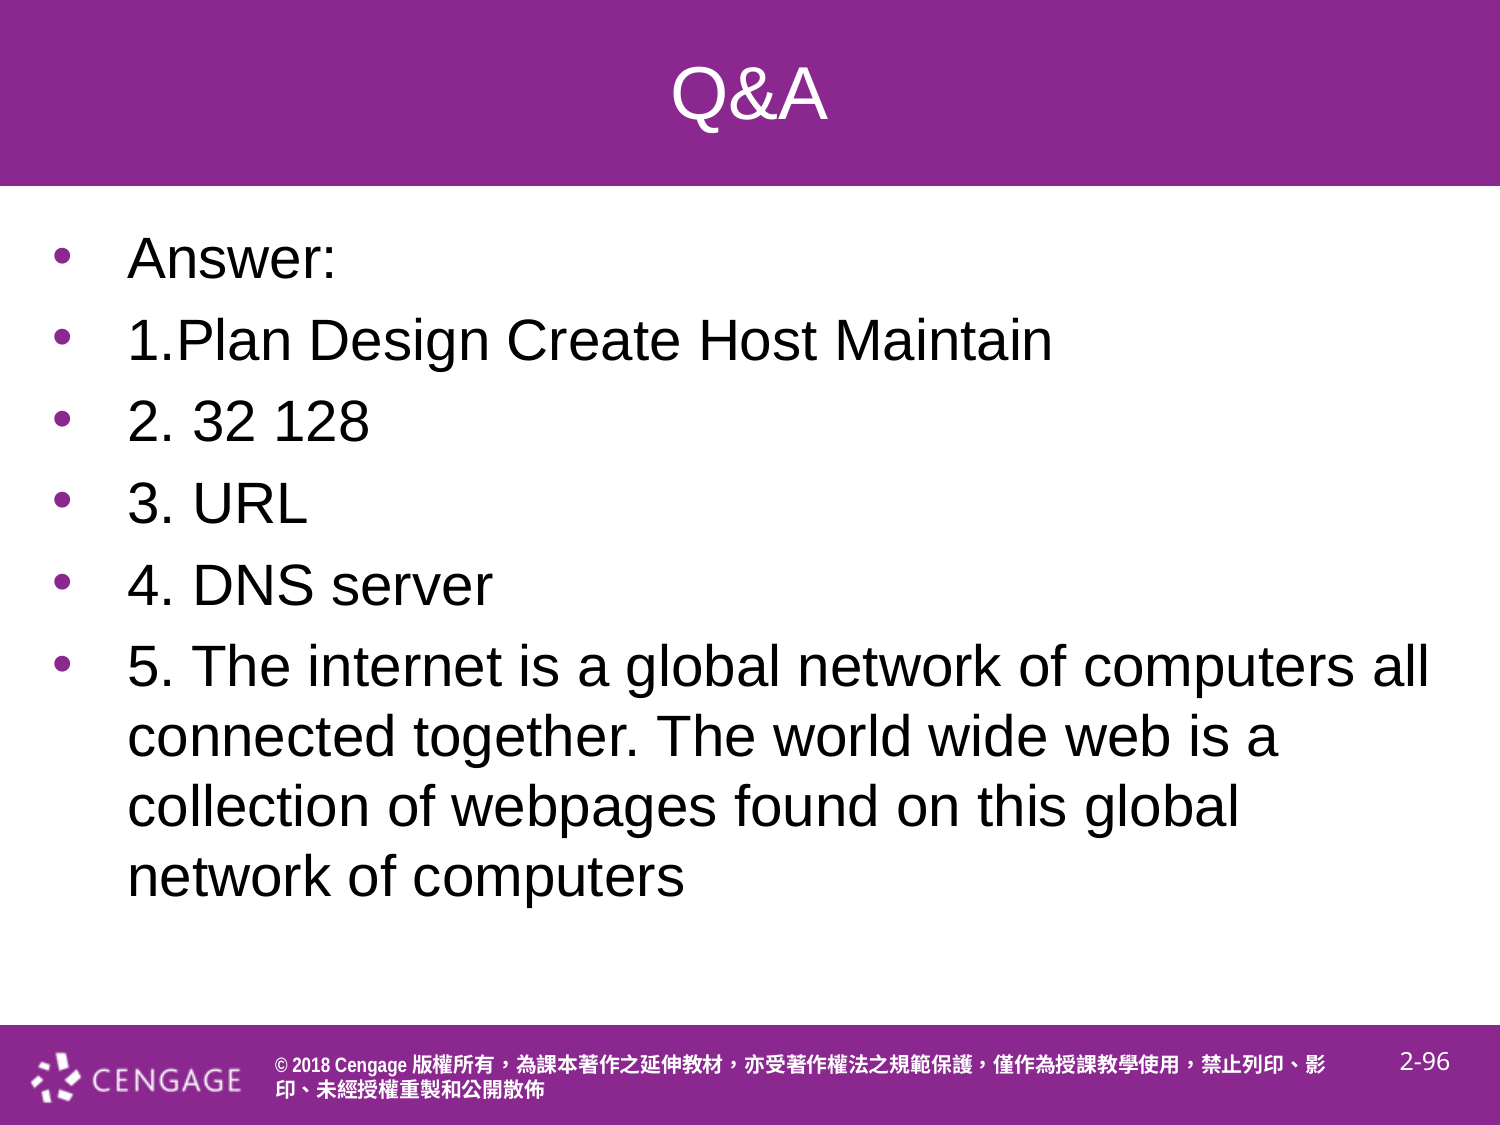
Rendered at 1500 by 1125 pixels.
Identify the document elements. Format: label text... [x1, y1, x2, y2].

list Answer: 1.Plan Design Create Host Maintain 2. 32 128 3. URL 4. DNS server 5. The internet is a global network of computers all connected together. The world wide web is a collection of webpages found on this global network of computers [37, 212, 1475, 1005]
title Q&A [7, 4, 1493, 175]
picture [21, 1043, 246, 1111]
